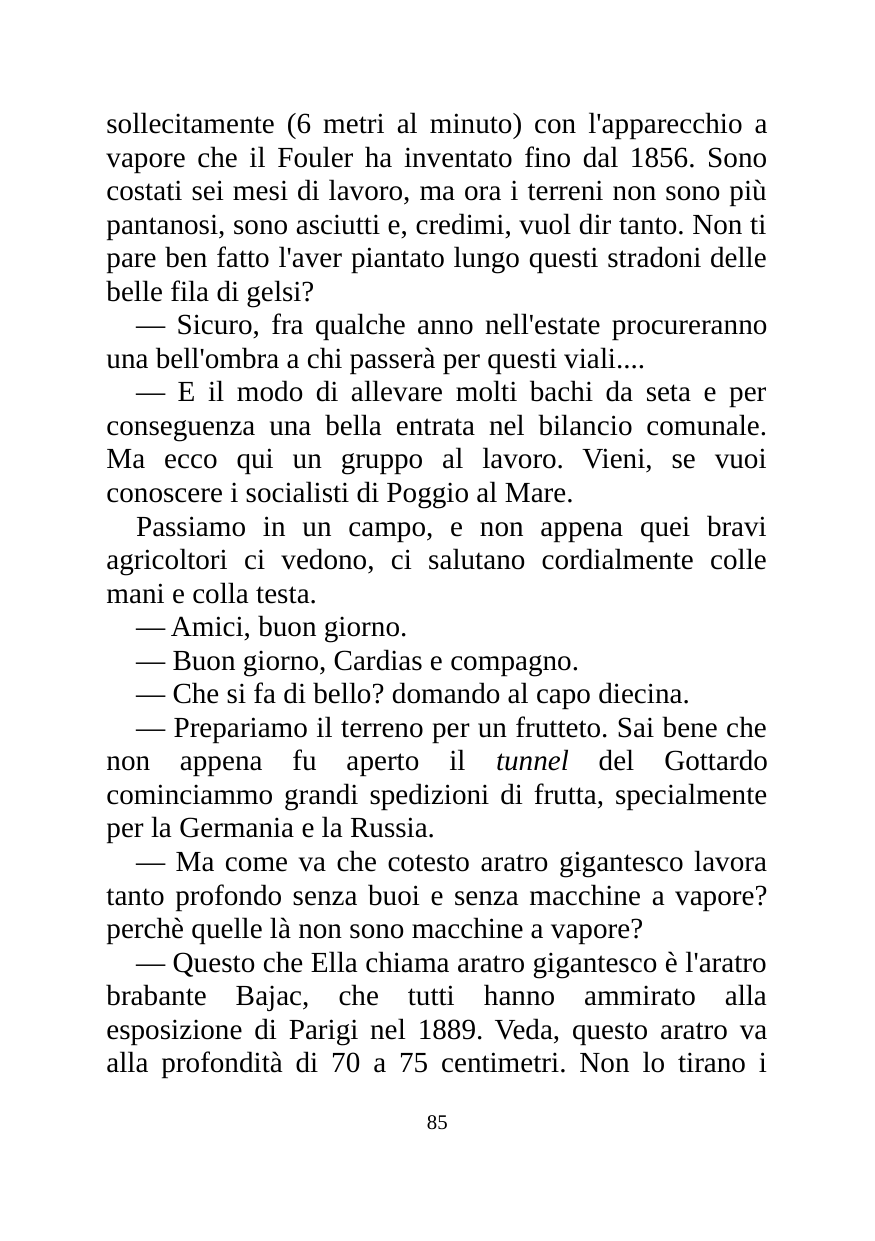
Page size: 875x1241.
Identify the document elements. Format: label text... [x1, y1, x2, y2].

text sollecitamente (6 metri al minuto) con l'apparecchio a vapore che il Fouler ha inventato fino dal 1856. Sono costati sei mesi di lavoro, ma ora i terreni non sono più pantanosi, sono asciutti e, credimi, vuol dir tanto. Non ti pare ben fatto l'aver piantato lungo questi stradoni delle belle fila di gelsi? [106, 106, 768, 307]
text Passiamo in un campo, e non appena quei bravi agricoltori ci vedono, ci salutano cordialmente colle mani e colla testa. [106, 509, 768, 609]
text — Questo che Ella chiama aratro gigantesco è l'aratro brabante Bajac, che tutti hanno ammirato alla esposizione di Parigi nel 1889. Veda, questo aratro va alla profondità di 70 a 75 centimetri. Non lo tirano i [106, 945, 768, 1079]
text — Amici, buon giorno. [106, 609, 768, 643]
text — Che si fa di bello? domando al capo diecina. [106, 676, 768, 710]
text — E il modo di allevare molti bachi da seta e per conseguenza una bella entrata nel bilancio comunale. Ma ecco qui un gruppo al lavoro. Vieni, se vuoi conoscere i socialisti di Poggio al Mare. [106, 374, 768, 509]
text — Ma come va che cotesto aratro gigantesco lavora tanto profondo senza buoi e senza macchine a vapore? perchè quelle là non sono macchine a vapore? [106, 844, 768, 945]
text — Buon giorno, Cardias e compagno. [106, 643, 768, 676]
text — Prepariamo il terreno per un frutteto. Sai bene che non appena fu aperto il tunnel del Gottardo cominciammo grandi spedizioni di frutta, specialmente per la Germania e la Russia. [106, 710, 768, 844]
text — Sicuro, fra qualche anno nell'estate procureranno una bell'ombra a chi passerà per questi viali.... [106, 307, 768, 374]
